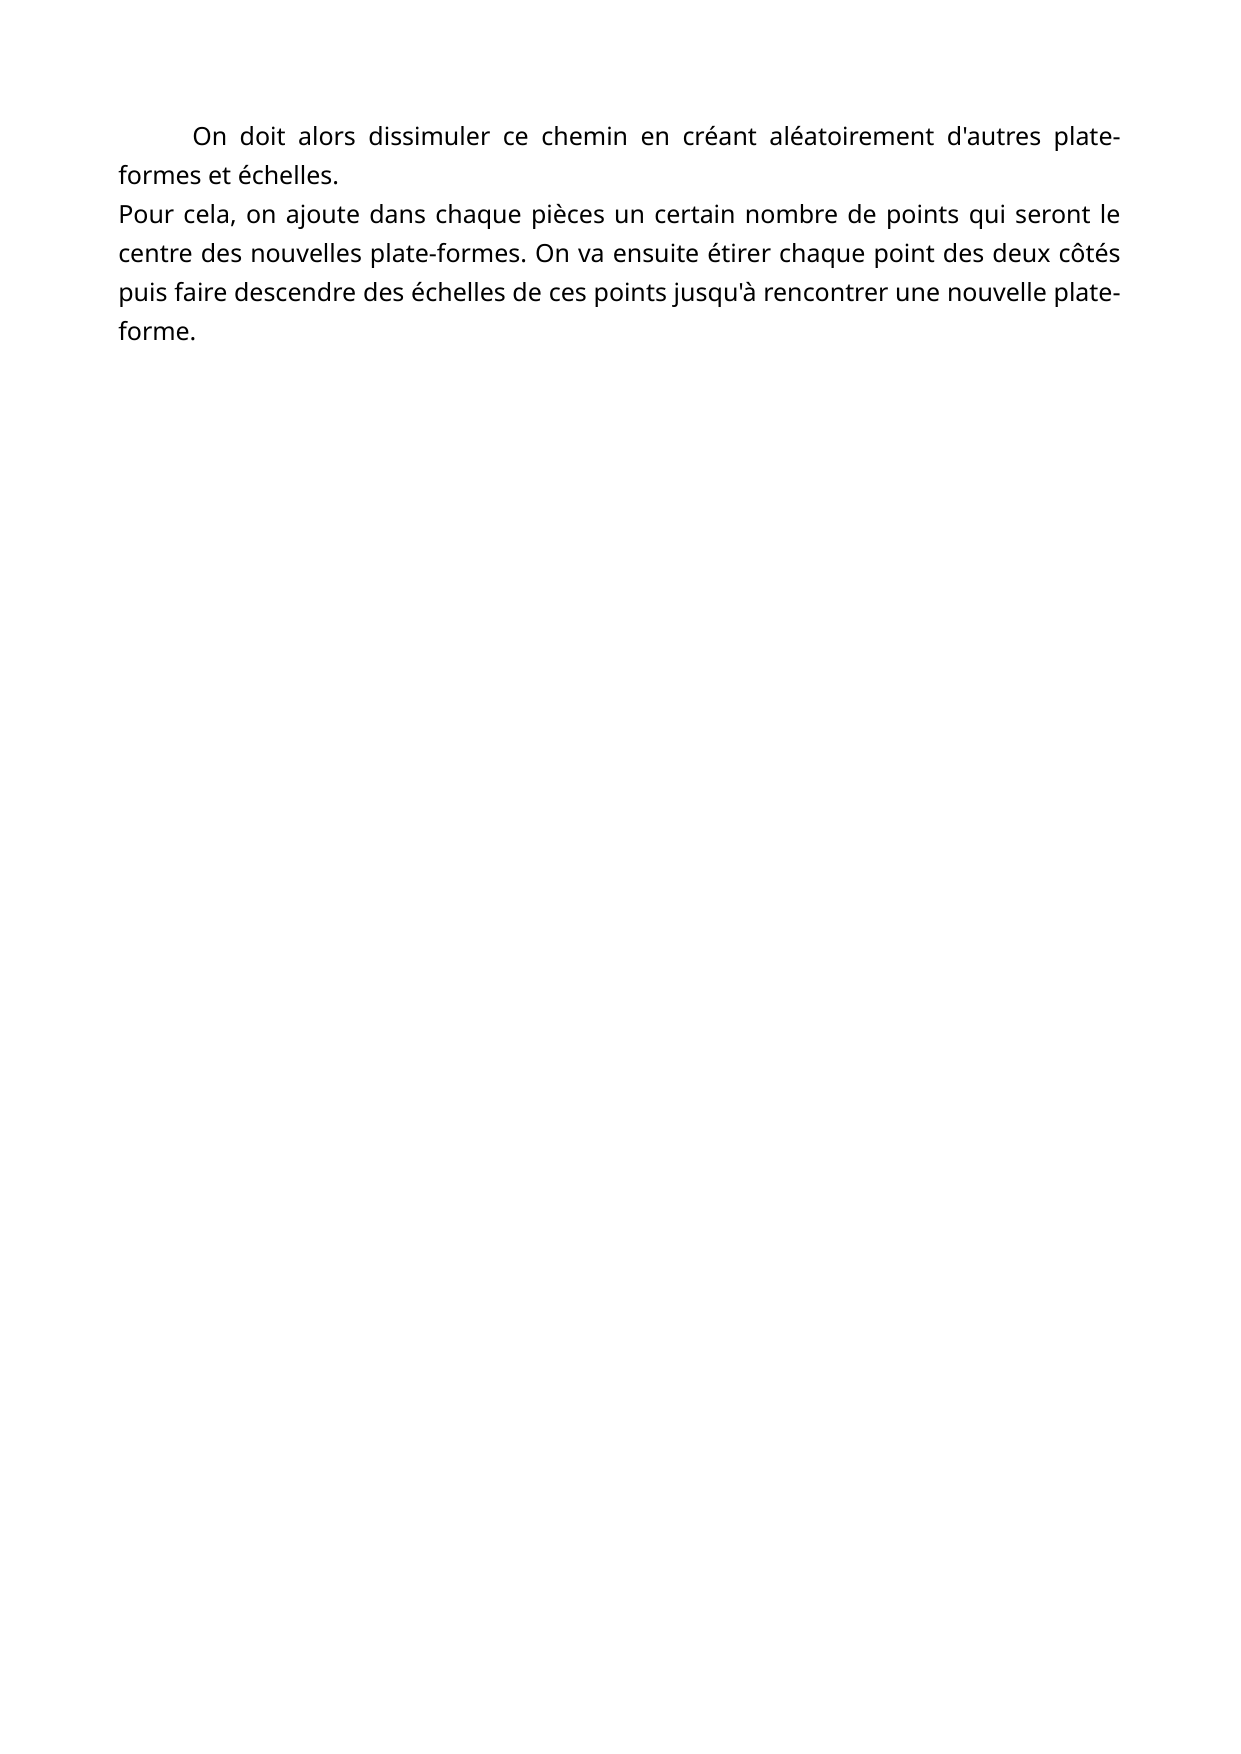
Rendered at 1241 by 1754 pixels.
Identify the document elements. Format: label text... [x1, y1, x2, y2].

text On doit alors dissimuler ce chemin en créant aléatoirement d'autres plate-formes et échelles. [118, 118, 1122, 191]
text Pour cela, on ajoute dans chaque pièces un certain nombre de points qui seront le centre des nouvelles plate-formes. On va ensuite étirer chaque point des deux côtés puis faire descendre des échelles de ces points jusqu'à rencontrer une nouvelle plate-forme. [118, 196, 1122, 348]
